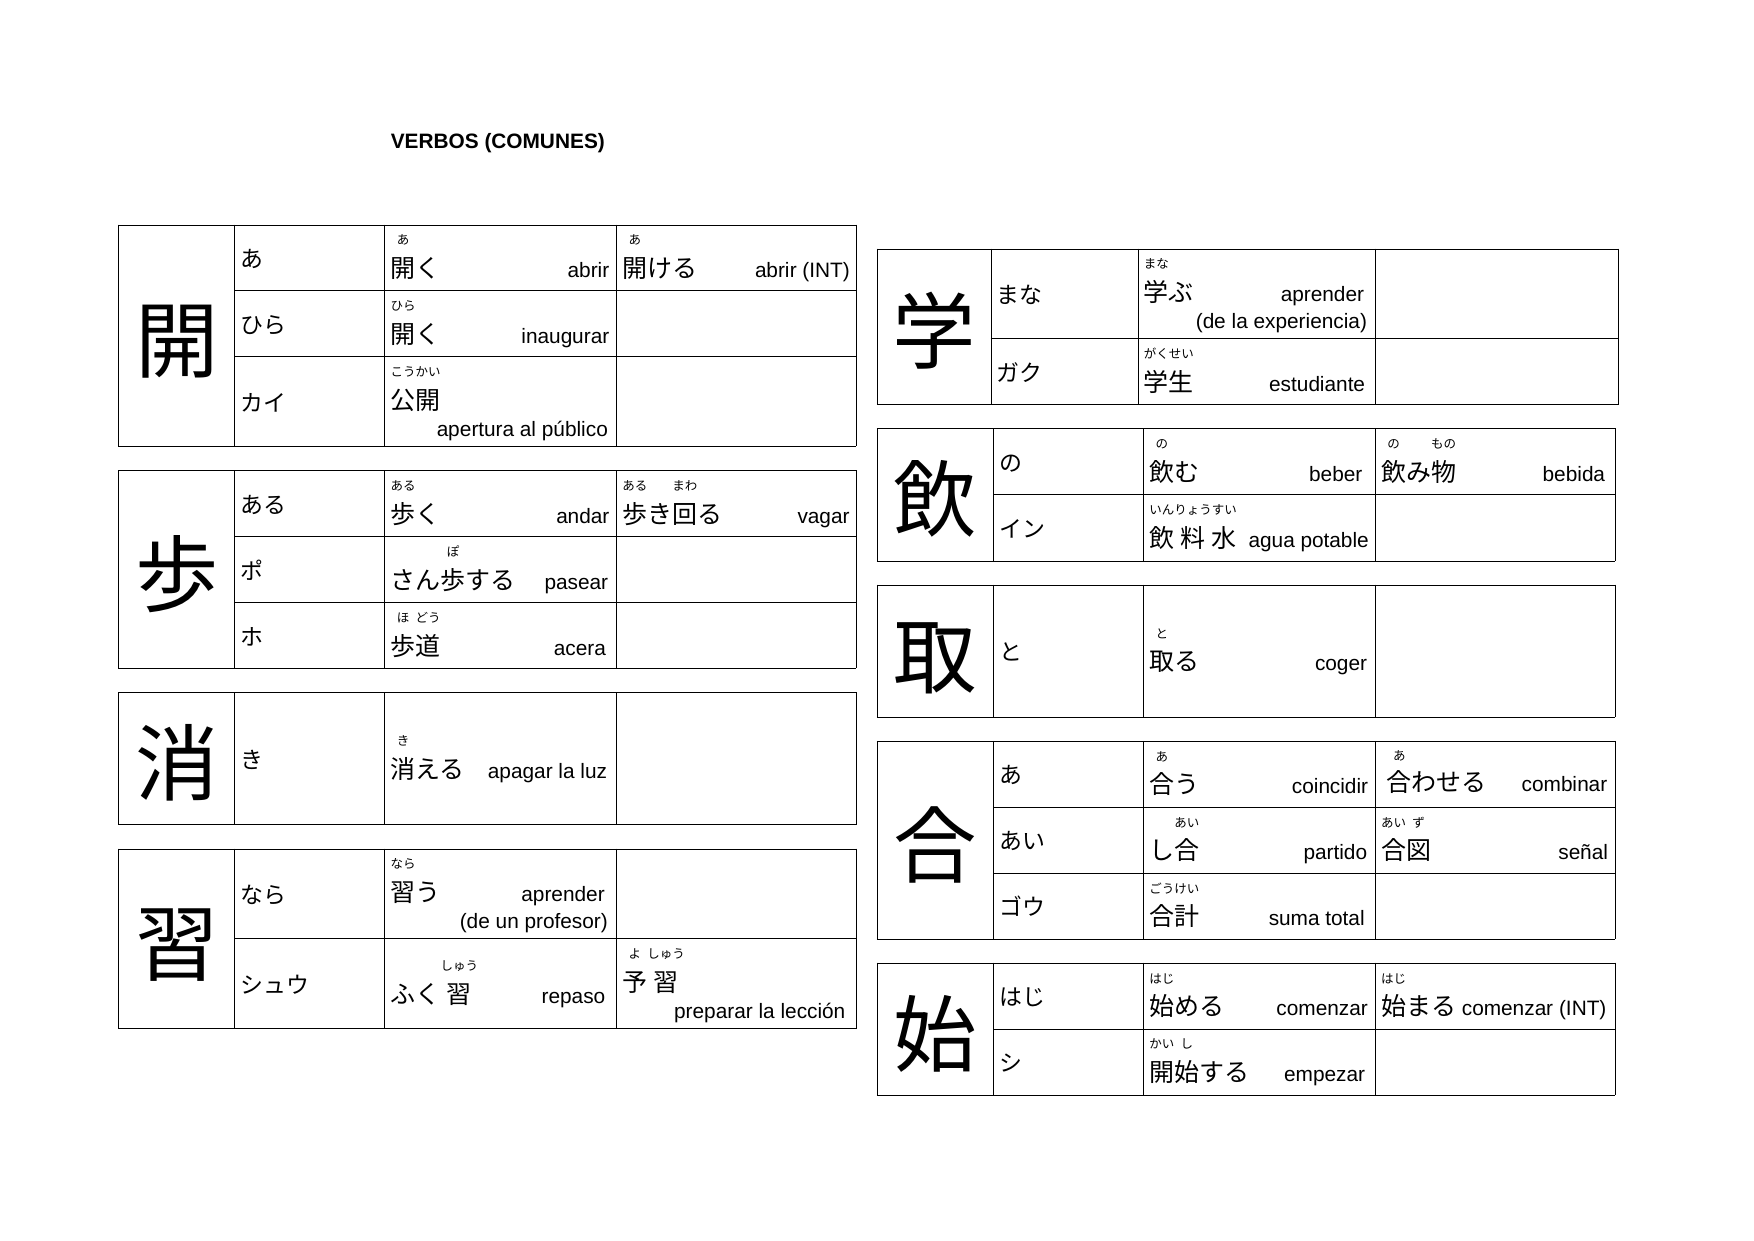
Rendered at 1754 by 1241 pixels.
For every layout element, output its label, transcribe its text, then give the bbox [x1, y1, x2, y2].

table_cell 合ごう計けい suma total [1144, 874, 1375, 939]
table_cell カイ [235, 357, 384, 446]
table_header ある [235, 471, 384, 536]
table_cell イン [994, 495, 1143, 561]
table_header の [994, 429, 1143, 494]
table_cell [1376, 339, 1618, 404]
table_header 学 [878, 250, 991, 404]
table_header まな [992, 250, 1138, 338]
table_header 学まなぶ aprender (de la experiencia) [1139, 250, 1375, 338]
table_cell ポ [235, 537, 384, 602]
table_cell ふく習しゅう repaso [385, 939, 616, 1028]
table_cell [617, 357, 856, 446]
table_cell 公こう開かい apertura al público [385, 357, 616, 446]
table_cell 歩ほ道どう acera [385, 603, 616, 668]
table_header 合あう coincidir [1144, 742, 1375, 807]
table_header 飲 [878, 429, 993, 561]
table_cell さん歩ぽする pasear [385, 537, 616, 602]
table_header 飲のむ beber [1144, 429, 1375, 494]
table_header 歩 [119, 471, 234, 668]
table_cell [1376, 495, 1615, 561]
table_header 合あわせる combinar [1376, 742, 1615, 807]
table_cell [1376, 874, 1615, 939]
table_cell [617, 291, 856, 356]
table_cell あい [994, 808, 1143, 873]
table_header 取 [878, 586, 993, 717]
table_header き [235, 693, 384, 824]
table_header [617, 693, 856, 824]
table_header 開あける abrir (INT) [617, 226, 856, 290]
table_cell 飲いん料りょう水すい agua potable [1144, 495, 1375, 561]
table_header 始はじめる comenzar [1144, 964, 1375, 1029]
table_header 合 [878, 742, 993, 939]
table_cell シュウ [235, 939, 384, 1028]
table_header 取とる coger [1144, 586, 1375, 717]
table_cell 開ひらく inaugurar [385, 291, 616, 356]
table_header 飲のみ物もの bebida [1376, 429, 1615, 494]
table_cell ホ [235, 603, 384, 668]
table_cell シ [994, 1030, 1143, 1095]
table_header と [994, 586, 1143, 717]
table_header [1376, 250, 1618, 338]
table_header 始 [878, 964, 993, 1095]
table_cell [617, 537, 856, 602]
table_header 習ならう aprender (de un profesor) [385, 850, 616, 938]
table_header 開 [119, 226, 234, 446]
table_cell [617, 603, 856, 668]
table_cell し合あい partido [1144, 808, 1375, 873]
table_header 消きえる apagar la luz [385, 693, 616, 824]
table_header 開あく abrir [385, 226, 616, 290]
table_cell 開かい始しする empezar [1144, 1030, 1375, 1095]
table_cell 学がく生せい estudiante [1139, 339, 1375, 404]
table_header [1376, 586, 1615, 717]
table_cell ひら [235, 291, 384, 356]
table_header 歩あるく andar [385, 471, 616, 536]
table_cell ガク [992, 339, 1138, 404]
table_header [617, 850, 856, 938]
table_header あ [235, 226, 384, 290]
table_header 消 [119, 693, 234, 824]
text VERBOS (COMUNES) [118, 129, 877, 153]
table_header 始はじまる comenzar (INT) [1376, 964, 1615, 1029]
table_header 歩あるき回まわる vagar [617, 471, 856, 536]
table_header なら [235, 850, 384, 938]
table_header はじ [994, 964, 1143, 1029]
table_cell 合あい図ず señal [1376, 808, 1615, 873]
table_header 習 [119, 850, 234, 1028]
table_cell 予よ習しゅう preparar la lección [617, 939, 856, 1028]
table_header あ [994, 742, 1143, 807]
table_cell ゴウ [994, 874, 1143, 939]
table_cell [1376, 1030, 1615, 1095]
